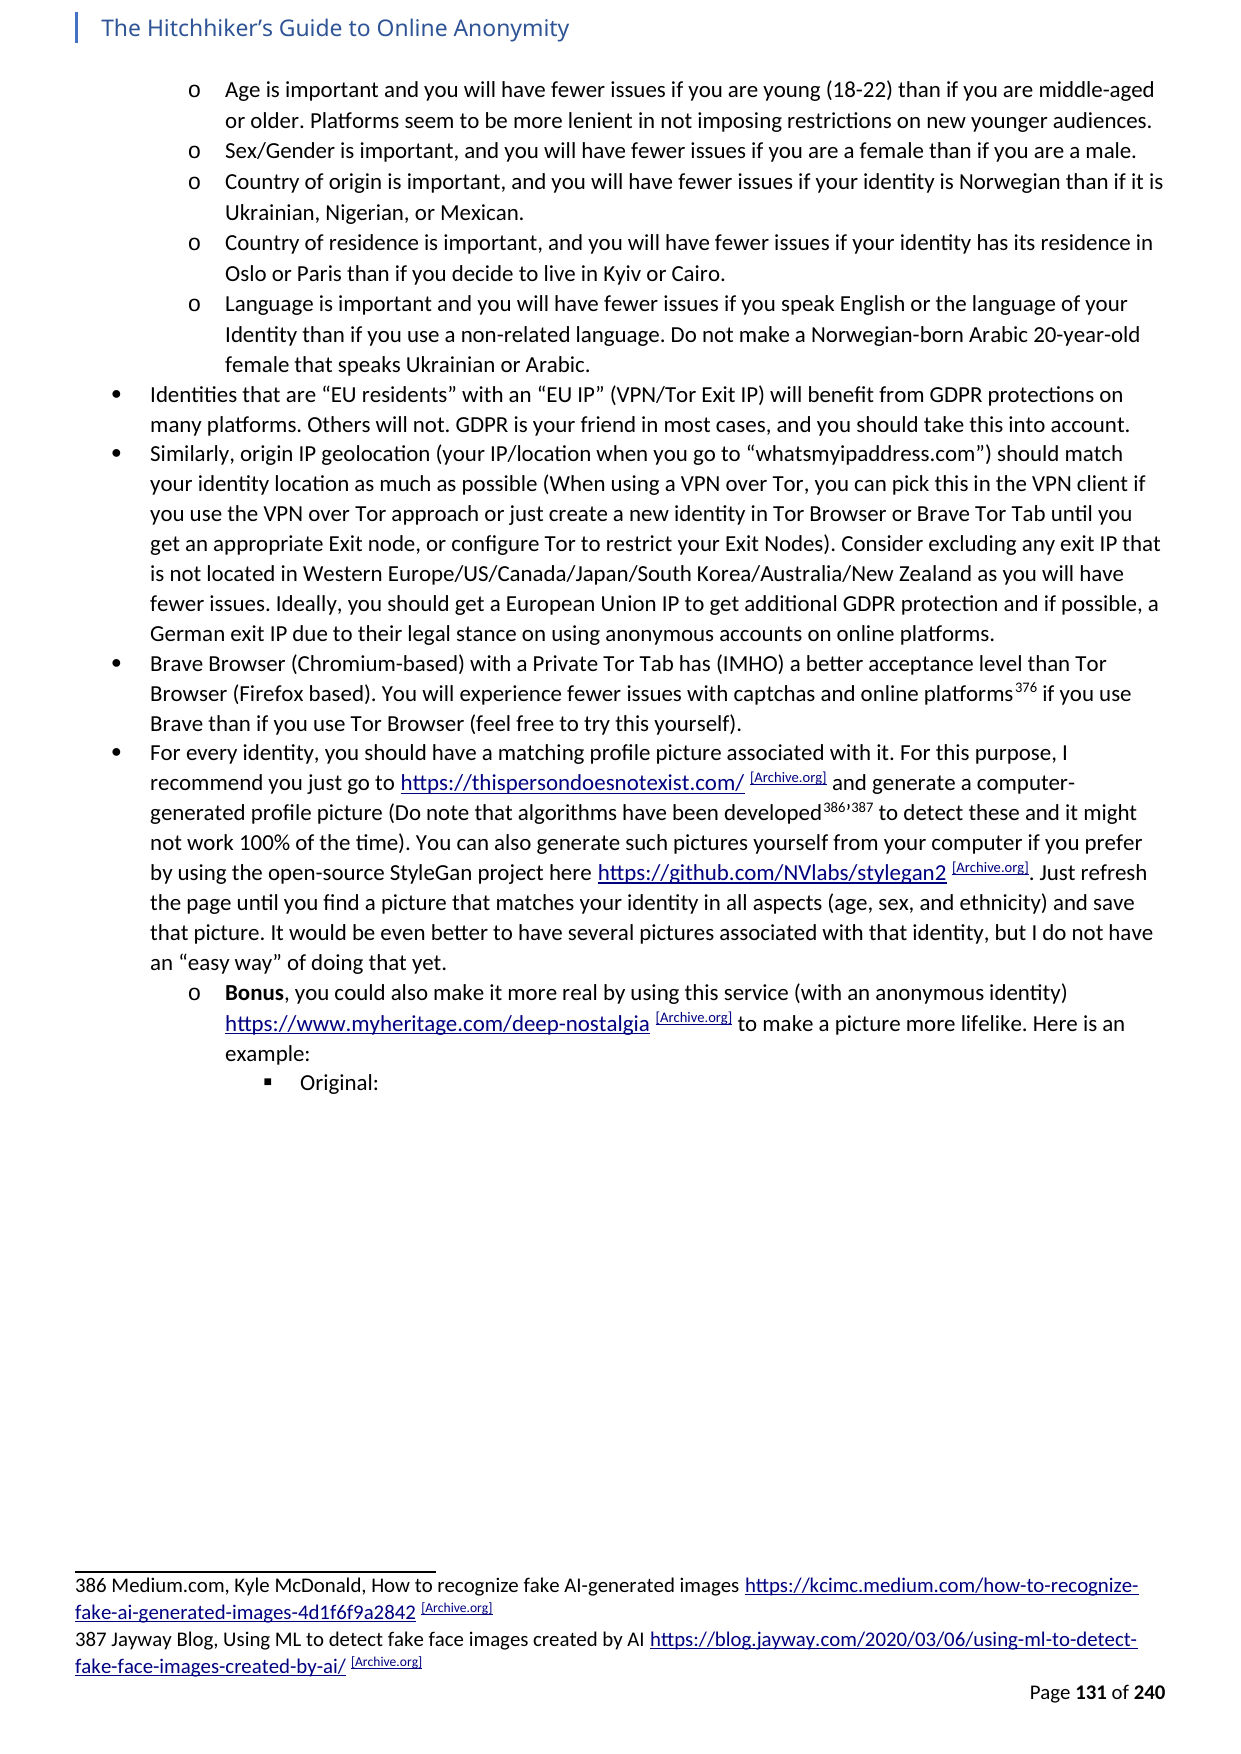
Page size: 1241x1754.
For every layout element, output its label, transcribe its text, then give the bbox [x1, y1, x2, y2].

list Similarly, origin IP geolocation (your IP/location when you go to “whatsmyipaddress.com”) should match your identity location as much as possible (When using a VPN over Tor, you can pick this in the VPN client if you use the VPN over Tor approach or just create a new identity in Tor Browser or Brave Tor Tab until you get an appropriate Exit node, or configure Tor to restrict your Exit Nodes). Consider excluding any exit IP that is not located in Western Europe/US/Canada/Japan/South Korea/Australia/New Zealand as you will have fewer issues. Ideally, you should get a European Union IP to get additional GDPR protection and if possible, a German exit IP due to their legal stance on using anonymous accounts on online platforms. [112, 439, 1165, 647]
list Bonus, you could also make it more real by using this service (with an anonymous identity) https://www.myheritage.com/deep-nostalgia [Archive.org] to make a picture more lifelike. Here is an example: [187, 978, 1165, 1067]
list Identities that are “EU residents” with an “EU IP” (VPN/Tor Exit IP) will benefit from GDPR protections on many platforms. Others will not. GDPR is your friend in most cases, and you should take this into account. [112, 380, 1165, 438]
list Age is important and you will have fewer issues if you are young (18-22) than if you are middle-aged or older. Platforms seem to be more lenient in not imposing restrictions on new younger audiences. [187, 75, 1165, 134]
list Brave Browser (Chromium-based) with a Private Tor Tab has (IMHO) a better acceptance level than Tor Browser (Firefox based). You will experience fewer issues with captchas and online platforms376 if you use Brave than if you use Tor Browser (feel free to try this yourself). [112, 649, 1165, 737]
list Original: [262, 1068, 1165, 1097]
list Jayway Blog, Using ML to detect fake face images created by AI https://blog.jayway.com/2020/03/06/using-ml-to-detect-fake-face-images-created-by-ai/ [Archive.org] [75, 1626, 1165, 1679]
list Language is important and you will have fewer issues if you speak English or the language of your Identity than if you use a non-related language. Do not make a Norwegian-born Arabic 20-year-old female that speaks Ukrainian or Arabic. [187, 289, 1165, 378]
list Country of origin is important, and you will have fewer issues if your identity is Norwegian than if it is Ukrainian, Nigerian, or Mexican. [187, 167, 1165, 226]
list Country of residence is important, and you will have fewer issues if your identity has its residence in Oslo or Paris than if you decide to live in Kyiv or Cairo. [187, 228, 1165, 287]
list Sex/Gender is important, and you will have fewer issues if you are a female than if you are a male. [187, 136, 1165, 165]
list Medium.com, Kyle McDonald, How to recognize fake AI-generated images https://kcimc.medium.com/how-to-recognize-fake-ai-generated-images-4d1f6f9a2842 [Archive.org] [75, 1572, 1165, 1624]
list For every identity, you should have a matching profile picture associated with it. For this purpose, I recommend you just go to https://thispersondoesnotexist.com/ [Archive.org] and generate a computer-generated profile picture (Do note that algorithms have been developed’ to detect these and it might not work 100% of the time). You can also generate such pictures yourself from your computer if you prefer by using the open-source StyleGan project here https://github.com/NVlabs/stylegan2 [Archive.org]. Just refresh the page until you find a picture that matches your identity in all aspects (age, sex, and ethnicity) and save that picture. It would be even better to have several pictures associated with that identity, but I do not have an “easy way” of doing that yet. [112, 738, 1165, 976]
